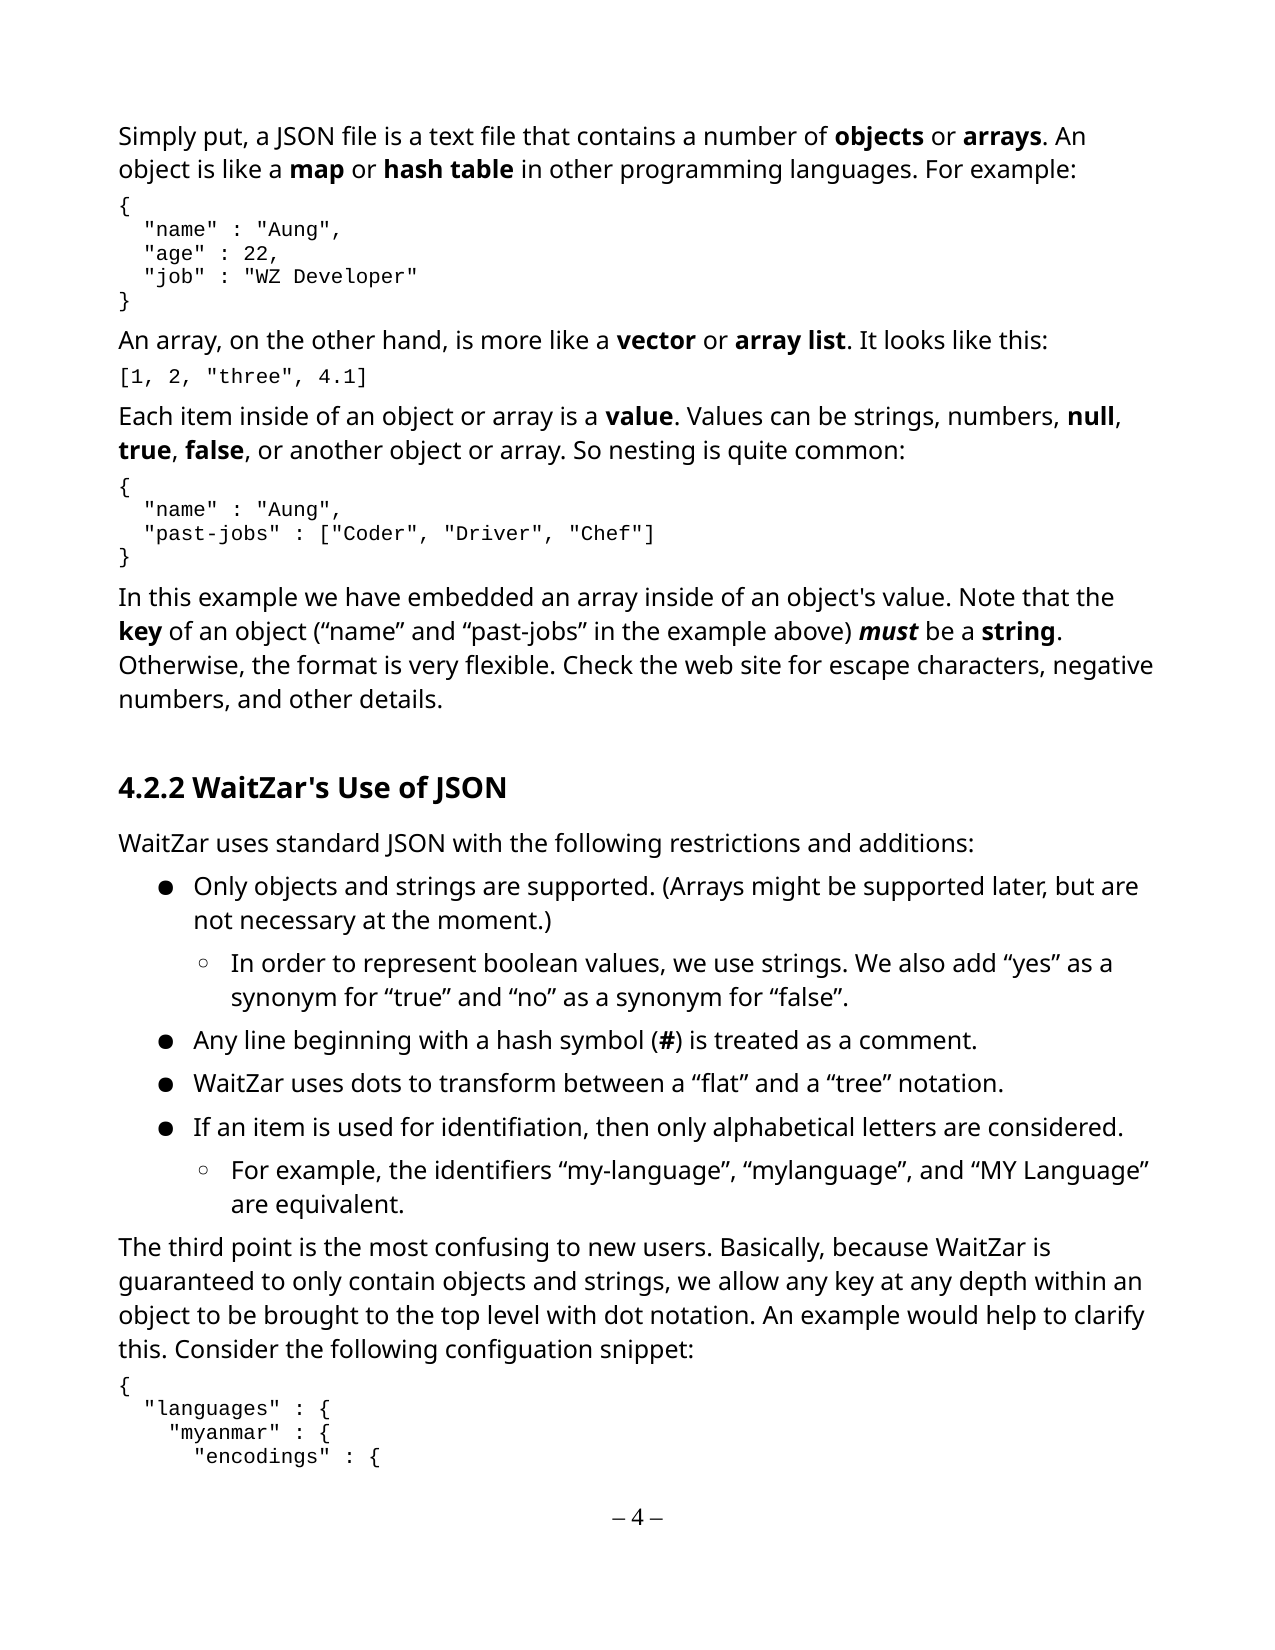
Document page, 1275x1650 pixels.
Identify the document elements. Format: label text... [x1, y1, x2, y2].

list Any line beginning with a hash symbol (#) is treated as a comment. [156, 1023, 1157, 1057]
text "encodings" : { [118, 1446, 1157, 1469]
text "name" : "Aung", [118, 499, 1157, 523]
list In order to represent boolean values, we use strings. We also add “yes” as a synonym for “true” and “no” as a synonym for “false”. [193, 946, 1157, 1014]
text "past-jobs" : ["Coder", "Driver", "Chef"] [118, 523, 1157, 547]
text An array, on the other hand, is more like a vector or array list. It looks like this: [118, 323, 1157, 357]
text { [118, 1375, 1157, 1398]
text "name" : "Aung", [118, 219, 1157, 243]
list For example, the identifiers “my-language”, “mylanguage”, and “MY Language” are equivalent. [193, 1152, 1157, 1220]
text Each item inside of an object or array is a value. Values can be strings, numbers, null, true, false, or another object or array. So nesting is quite common: [118, 398, 1157, 467]
text "myanmar" : { [118, 1422, 1157, 1446]
text "languages" : { [118, 1398, 1157, 1422]
text } [118, 547, 1157, 570]
subtitle 4.2.2 WaitZar's Use of JSON [118, 768, 1157, 807]
text In this example we have embedded an array inside of an object's value. Note that the key of an object (“name” and “past-jobs” in the example above) must be a string. Otherwise, the format is very flexible. Check the web site for escape characters, negative numbers, and other details. [118, 579, 1157, 716]
text "age" : 22, [118, 243, 1157, 266]
text The third point is the most confusing to new users. Basically, because WaitZar is guaranteed to only contain objects and strings, we allow any key at any depth within an object to be brought to the top level with dot notation. An example would help to clarify this. Consider the following configuation snippet: [118, 1229, 1157, 1366]
text } [118, 290, 1157, 313]
text Simply put, a JSON file is a text file that contains a number of objects or arrays. An object is like a map or hash table in other programming languages. For example: [118, 118, 1157, 186]
list If an item is used for identifiation, then only alphabetical letters are considered. [156, 1109, 1157, 1143]
text { [118, 195, 1157, 219]
list Only objects and strings are supported. (Arrays might be supported later, but are not necessary at the moment.) [156, 868, 1157, 937]
text WaitZar uses standard JSON with the following restrictions and additions: [118, 825, 1157, 859]
text "job" : "WZ Developer" [118, 266, 1157, 290]
text [1, 2, "three", 4.1] [118, 366, 1157, 389]
list WaitZar uses dots to transform between a “flat” and a “tree” notation. [156, 1066, 1157, 1100]
text { [118, 476, 1157, 499]
